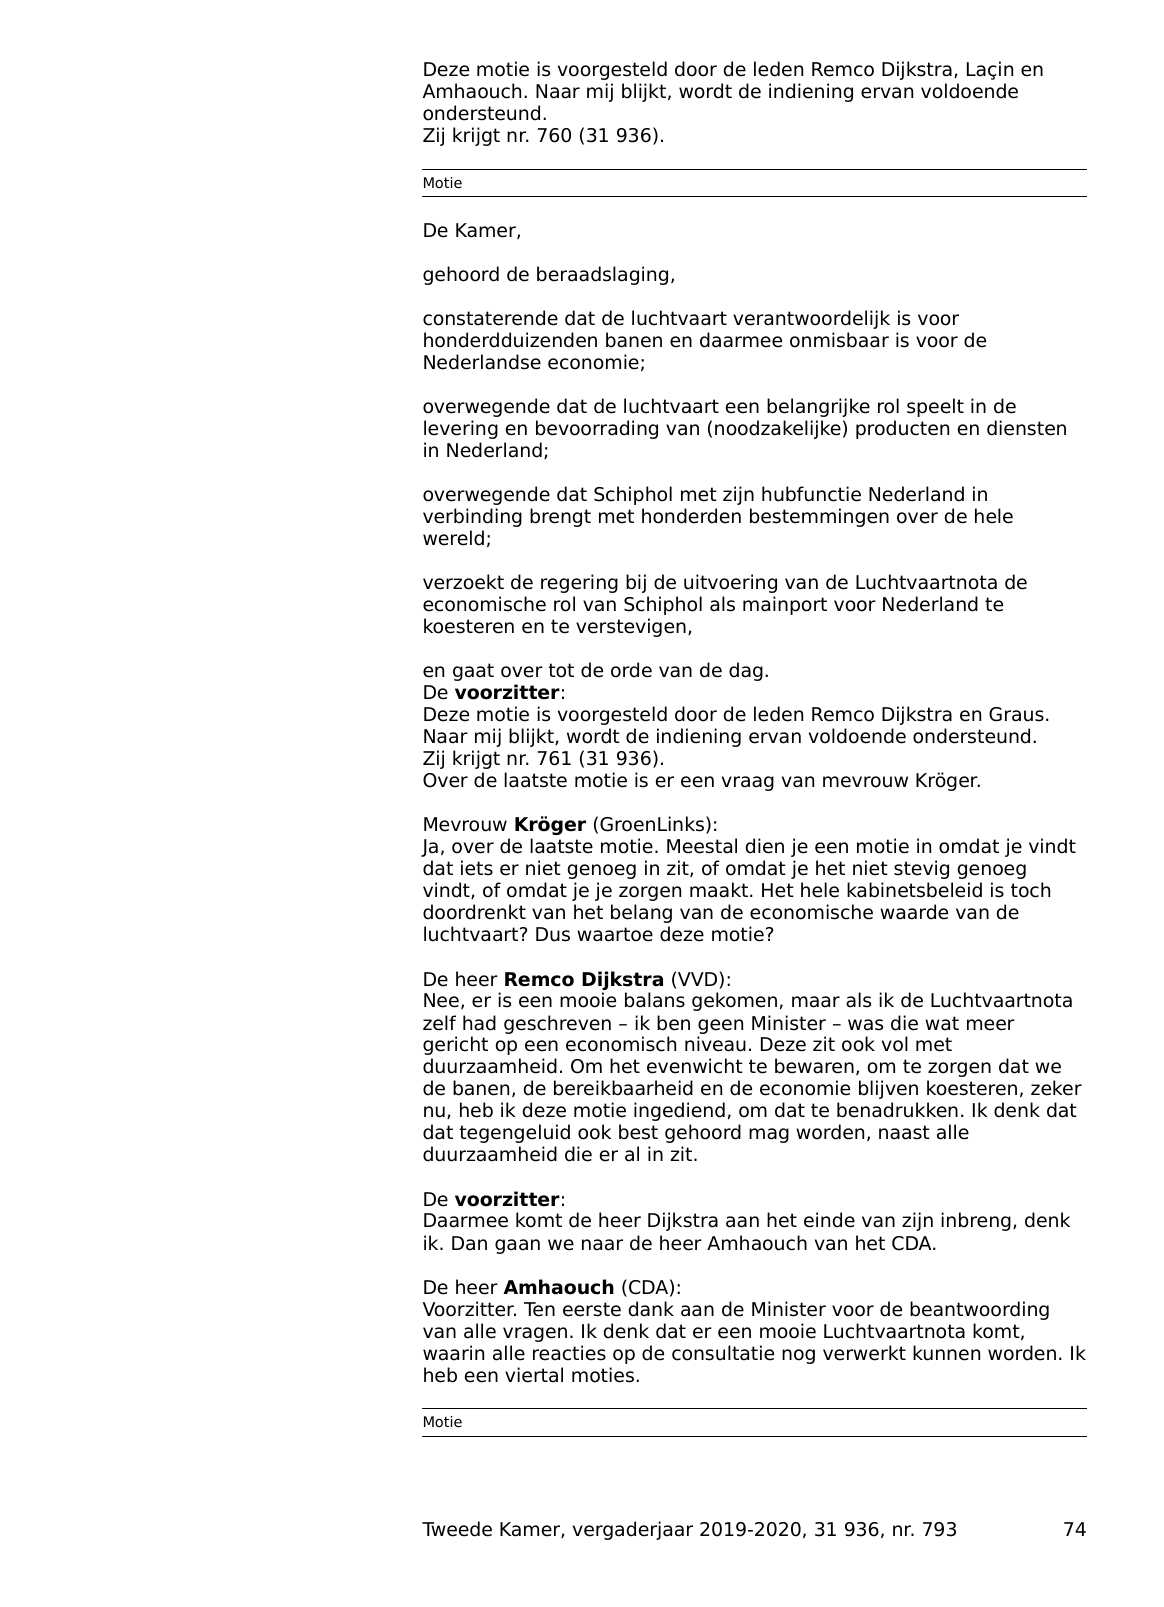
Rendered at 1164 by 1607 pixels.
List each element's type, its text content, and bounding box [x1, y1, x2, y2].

text Deze motie is voorgesteld door de leden Remco Dijkstra, Laçin en Amhaouch. Naar mij blijkt, wordt de indiening ervan voldoende ondersteund. [422, 59, 1087, 125]
text De heer Remco Dijkstra (VVD): [422, 968, 1087, 990]
table_header Motie [422, 1409, 1087, 1436]
text constaterende dat de luchtvaart verantwoordelijk is voor honderdduizenden banen en daarmee onmisbaar is voor de Nederlandse economie; [422, 308, 1087, 374]
text Voorzitter. Ten eerste dank aan de Minister voor de beantwoording van alle vragen. Ik denk dat er een mooie Luchtvaartnota komt, waarin alle reacties op de consultatie nog verwerkt kunnen worden. Ik heb een viertal moties. [422, 1298, 1087, 1386]
table_header Motie [422, 170, 1087, 196]
text Zij krijgt nr. 760 (31 936). [422, 125, 1087, 147]
text Deze motie is voorgesteld door de leden Remco Dijkstra en Graus. Naar mij blijkt, wordt de indiening ervan voldoende ondersteund. [422, 704, 1087, 748]
text Mevrouw Kröger (GroenLinks): [422, 814, 1087, 836]
text en gaat over tot de orde van de dag. [422, 660, 1087, 682]
text De voorzitter: [422, 682, 1087, 704]
text De voorzitter: [422, 1188, 1087, 1210]
text Zij krijgt nr. 761 (31 936). [422, 748, 1087, 770]
text verzoekt de regering bij de uitvoering van de Luchtvaartnota de economische rol van Schiphol als mainport voor Nederland te koesteren en te verstevigen, [422, 572, 1087, 638]
text overwegende dat Schiphol met zijn hubfunctie Nederland in verbinding brengt met honderden bestemmingen over de hele wereld; [422, 484, 1087, 550]
text Nee, er is een mooie balans gekomen, maar als ik de Luchtvaartnota zelf had geschreven – ik ben geen Minister – was die wat meer gericht op een economisch niveau. Deze zit ook vol met duurzaamheid. Om het evenwicht te bewaren, om te zorgen dat we de banen, de bereikbaarheid en de economie blijven koesteren, zeker nu, heb ik deze motie ingediend, om dat te benadrukken. Ik denk dat dat tegengeluid ook best gehoord mag worden, naast alle duurzaamheid die er al in zit. [422, 990, 1087, 1166]
text Daarmee komt de heer Dijkstra aan het einde van zijn inbreng, denk ik. Dan gaan we naar de heer Amhaouch van het CDA. [422, 1210, 1087, 1254]
text De Kamer, [422, 219, 1087, 241]
text De heer Amhaouch (CDA): [422, 1277, 1087, 1298]
text Over de laatste motie is er een vraag van mevrouw Kröger. [422, 770, 1087, 792]
text overwegende dat de luchtvaart een belangrijke rol speelt in de levering en bevoorrading van (noodzakelijke) producten en diensten in Nederland; [422, 396, 1087, 462]
text Ja, over de laatste motie. Meestal dien je een motie in omdat je vindt dat iets er niet genoeg in zit, of omdat je het niet stevig genoeg vindt, of omdat je je zorgen maakt. Het hele kabinetsbeleid is toch doordrenkt van het belang van de economische waarde van de luchtvaart? Dus waartoe deze motie? [422, 836, 1087, 946]
text gehoord de beraadslaging, [422, 264, 1087, 286]
